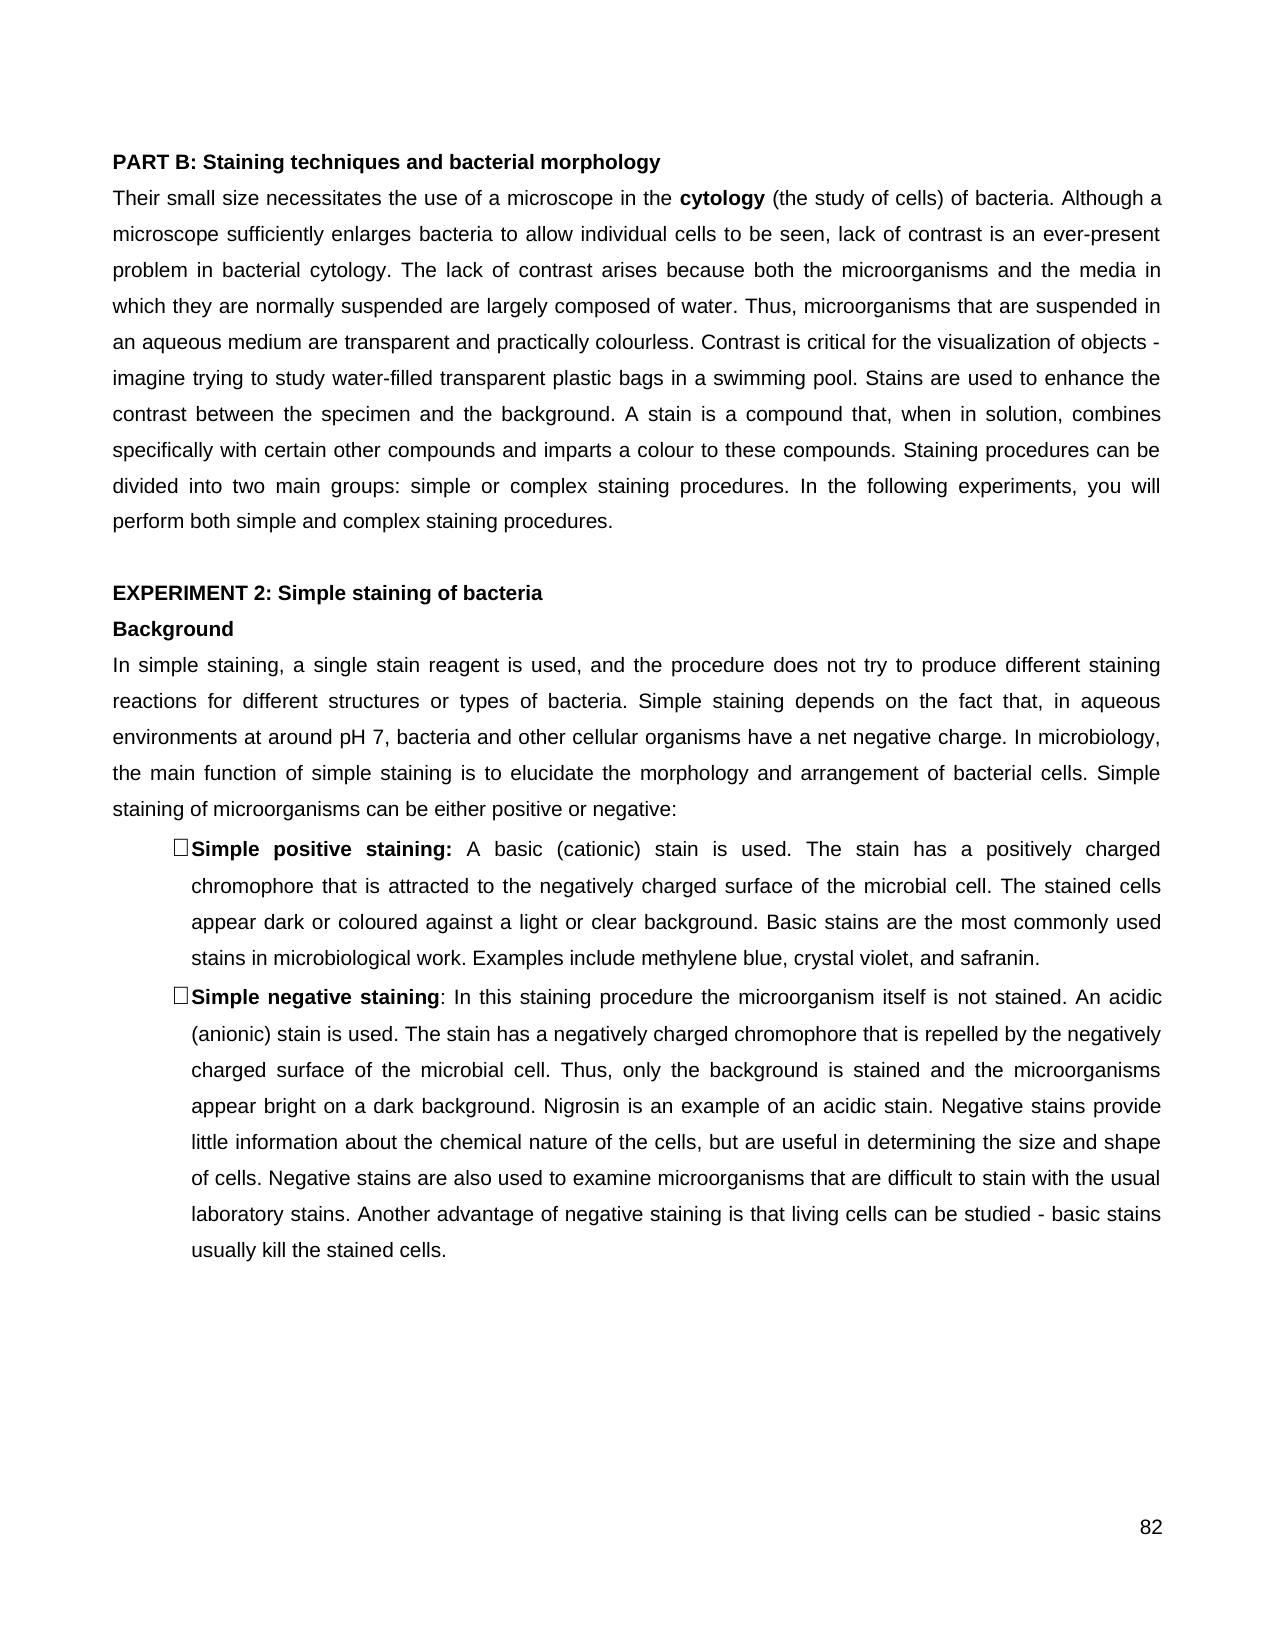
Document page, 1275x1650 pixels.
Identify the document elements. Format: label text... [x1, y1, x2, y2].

text Their small size necessitates the use of a microscope in the cytology (the study of cells) of bacteria. Although a microscope sufficiently enlarges bacteria to allow individual cells to be seen, lack of contrast is an ever-present problem in bacterial cytology. The lack of contrast arises because both the microorganisms and the media in which they are normally suspended are largely composed of water. Thus, microorganisms that are suspended in an aqueous medium are transparent and practically colourless. Contrast is critical for the visualization of objects - imagine trying to study water-filled transparent plastic bags in a swimming pool. Stains are used to enhance the contrast between the specimen and the background. A stain is a compound that, when in solution, combines specifically with certain other compounds and imparts a colour to these compounds. Staining procedures can be divided into two main groups: simple or complex staining procedures. In the following experiments, you will perform both simple and complex staining procedures. [112, 186, 1162, 533]
text PART B: Staining techniques and bacterial morphology [112, 150, 1162, 174]
text In simple staining, a single stain reagent is used, and the procedure does not try to produce different staining reactions for different structures or types of bacteria. Simple staining depends on the fact that, in aqueous environments at around pH 7, bacteria and other cellular organisms have a net negative charge. In microbiology, the main function of simple staining is to elucidate the morphology and arrangement of bacterial cells. Simple staining of microorganisms can be either positive or negative: [112, 653, 1162, 821]
list Simple positive staining: A basic (cationic) stain is used. The stain has a positively charged chromophore that is attracted to the negatively charged surface of the microbial cell. The stained cells appear dark or coloured against a light or clear background. Basic stains are the most commonly used stains in microbiological work. Examples include methylene blue, crystal violet, and safranin. [171, 833, 1162, 969]
text Background [112, 617, 1162, 641]
text EXPERIMENT 2: Simple staining of bacteria [112, 581, 1162, 605]
list Simple negative staining: In this staining procedure the microorganism itself is not stained. An acidic (anionic) stain is used. The stain has a negatively charged chromophore that is repelled by the negatively charged surface of the microbial cell. Thus, only the background is stained and the microorganisms appear bright on a dark background. Nigrosin is an example of an acidic stain. Negative stains provide little information about the chemical nature of the cells, but are useful in determining the size and shape of cells. Negative stains are also used to examine microorganisms that are difficult to stain with the usual laboratory stains. Another advantage of negative staining is that living cells can be studied - basic stains usually kill the stained cells. [171, 981, 1162, 1262]
